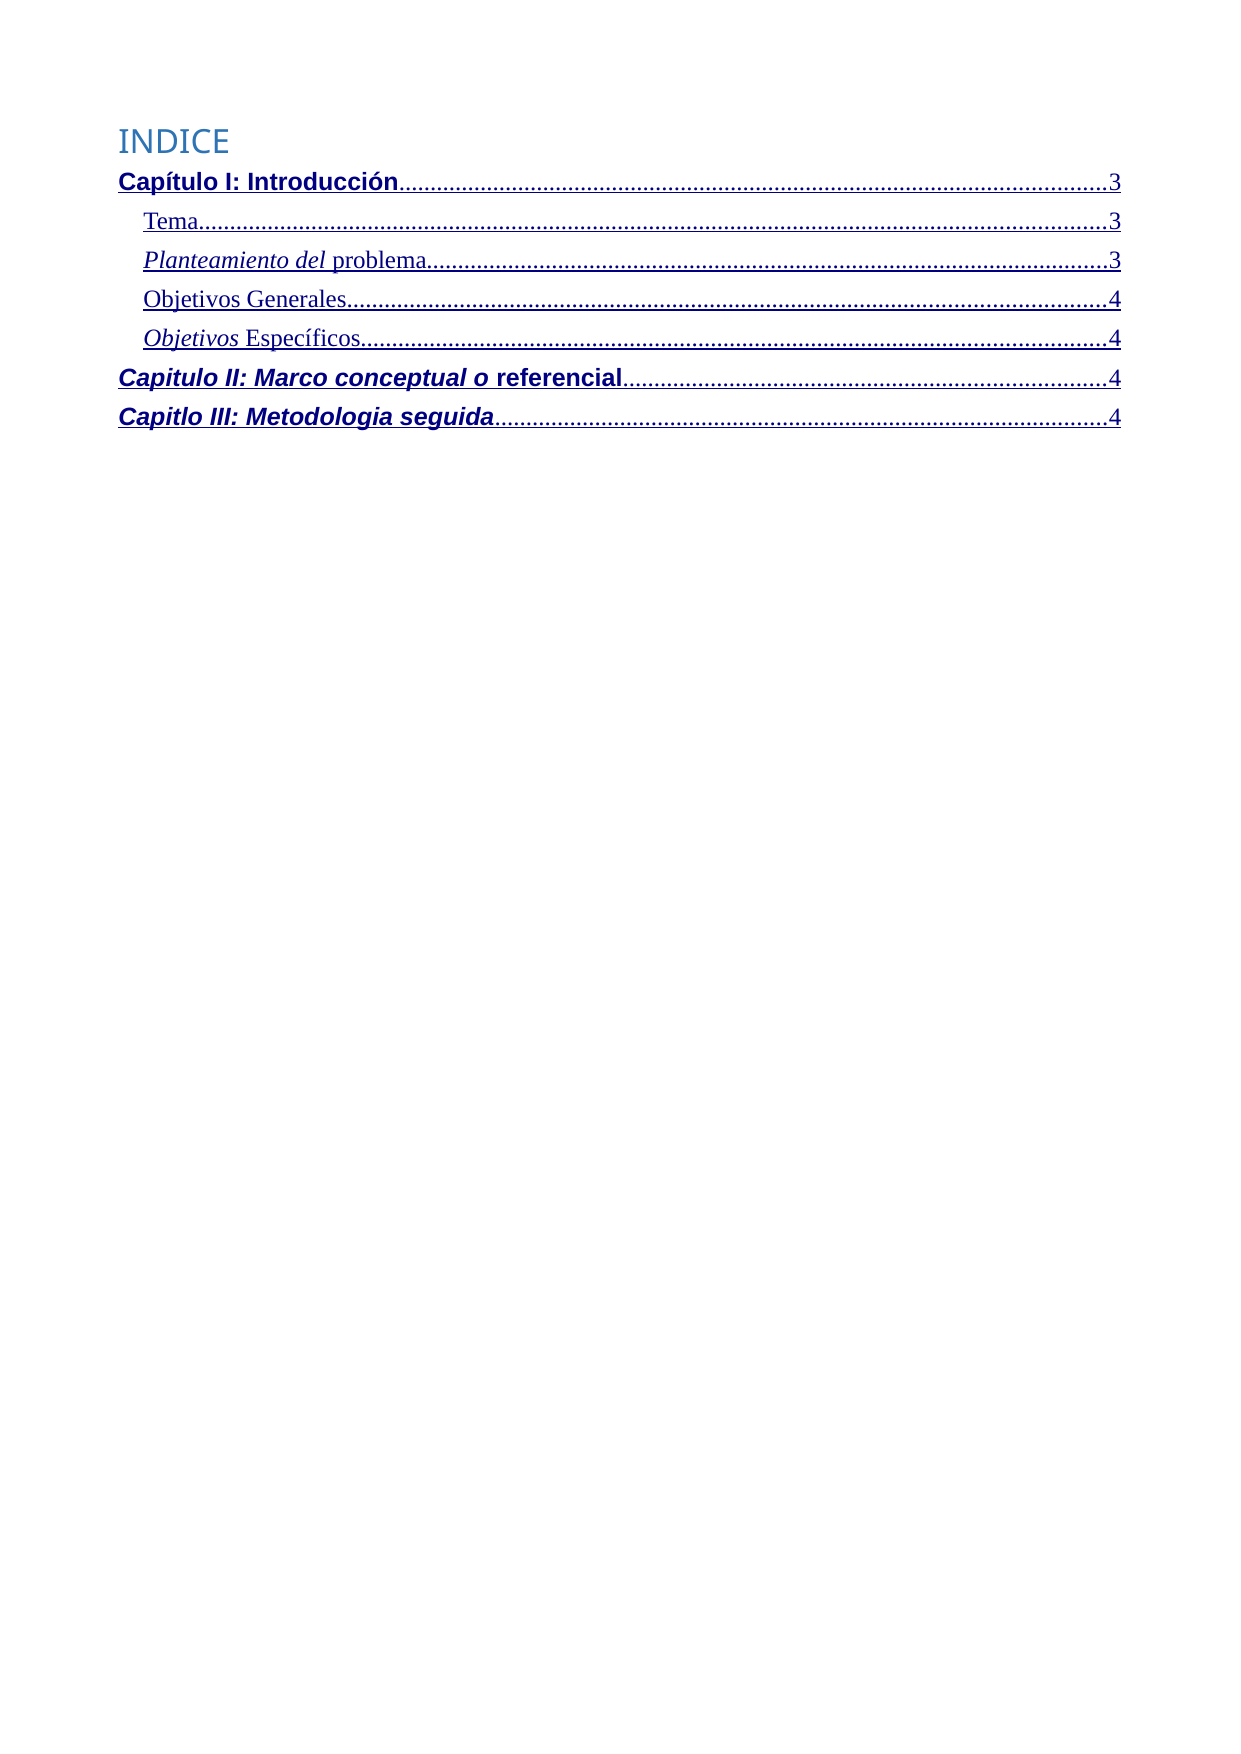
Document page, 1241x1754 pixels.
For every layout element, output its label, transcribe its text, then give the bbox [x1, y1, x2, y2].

text Tema 3 [143, 206, 1122, 235]
text Capitlo III: Metodologia seguida 4 [118, 402, 1122, 431]
text Capítulo I: Introducción 3 [118, 167, 1122, 196]
text INDICE [118, 118, 1122, 163]
text Planteamiento del problema 3 [143, 245, 1122, 274]
text Objetivos Generales 4 [143, 284, 1122, 313]
text Objetivos Específicos 4 [143, 323, 1122, 352]
text Capitulo II: Marco conceptual o referencial 4 [118, 363, 1122, 391]
